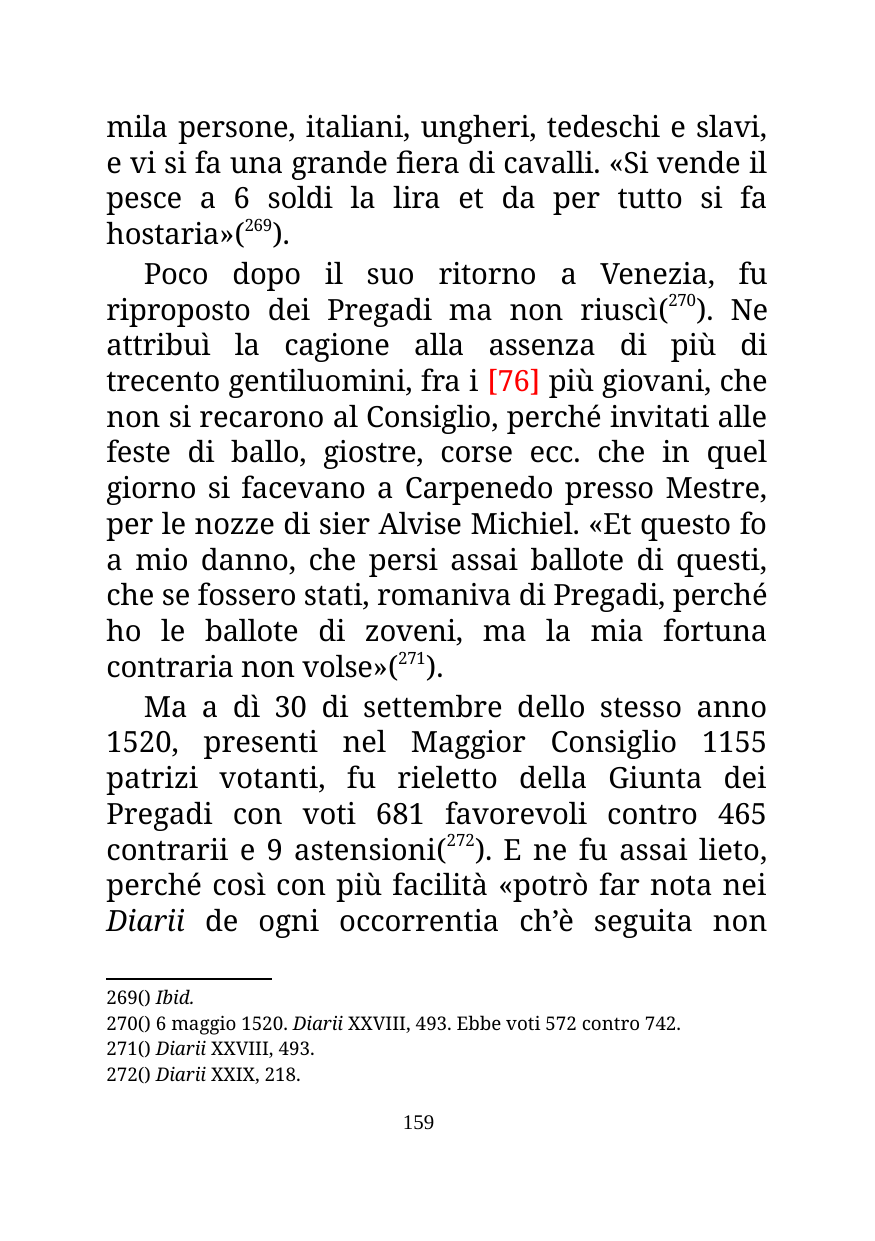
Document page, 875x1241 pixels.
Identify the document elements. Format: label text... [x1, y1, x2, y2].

text () Ibid. [106, 984, 768, 1010]
text mila persone, italiani, ungheri, tedeschi e slavi, e vi si fa una grande fiera di cavalli. «Si vende il pesce a 6 soldi la lira et da per tutto si fa hostaria»(). [106, 106, 768, 253]
text () Diarii XXIX, 218. [106, 1061, 768, 1087]
text Poco dopo il suo ritorno a Venezia, fu riproposto dei Pregadi ma non riuscì(). Ne attribuì la cagione alla assenza di più di trecento gentiluomini, fra i [76] più giovani, che non si recarono al Consiglio, perché invitati alle feste di ballo, giostre, corse ecc. che in quel giorno si facevano a Carpenedo presso Mestre, per le nozze di sier Alvise Michiel. «Et questo fo a mio danno, che persi assai ballote di questi, che se fossero stati, romaniva di Pregadi, perché ho le ballote di zoveni, ma la mia fortuna contraria non volse»(). [106, 253, 768, 686]
text () Diarii XXVIII, 493. [106, 1036, 768, 1061]
text Ma a dì 30 di settembre dello stesso anno 1520, presenti nel Maggior Consiglio 1155 patrizi votanti, fu rieletto della Giunta dei Pregadi con voti 681 favorevoli contro 465 contrarii e 9 astensioni(). E ne fu assai lieto, perché così con più facilità «potrò far nota nei Diarii de ogni occorrentia ch’è seguita non [106, 686, 768, 940]
text () 6 maggio 1520. Diarii XXVIII, 493. Ebbe voti 572 contro 742. [106, 1010, 768, 1036]
